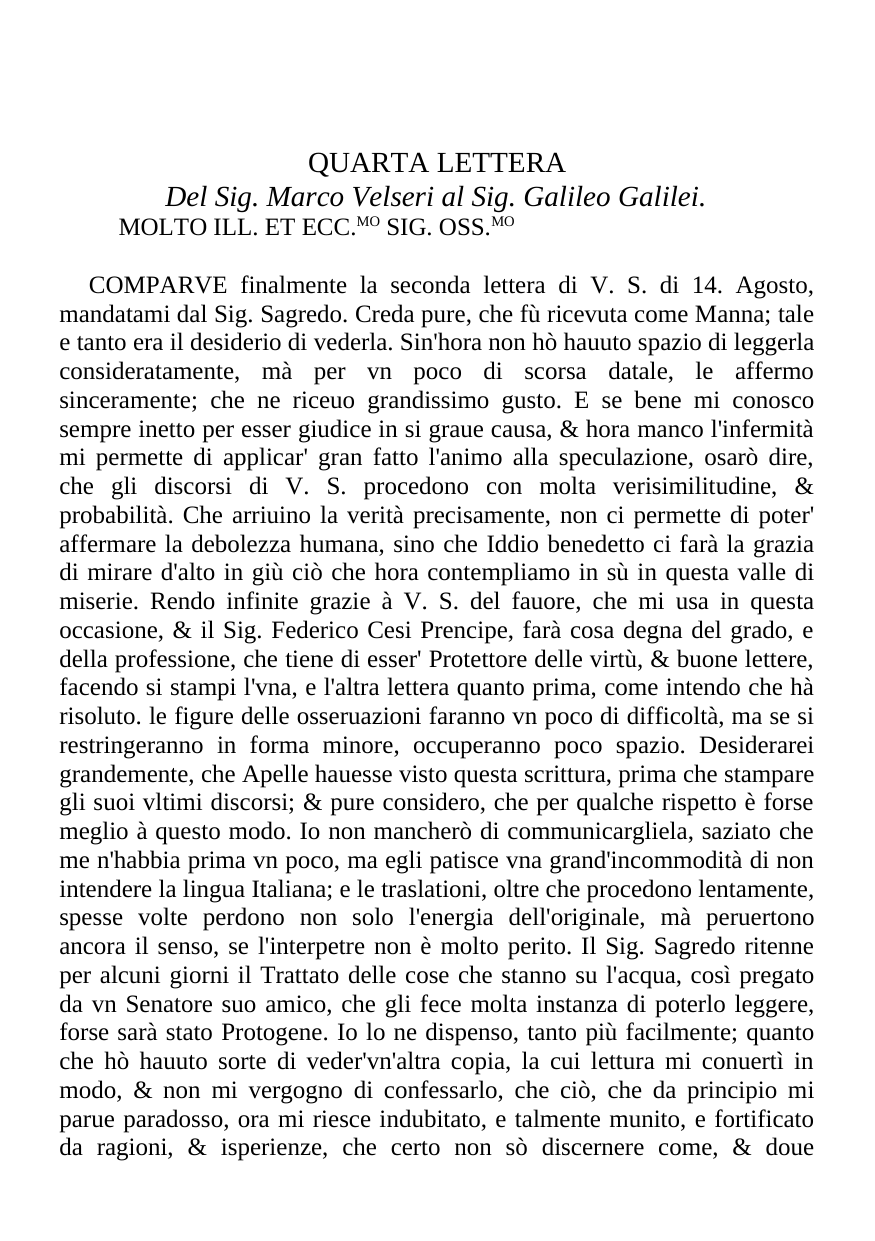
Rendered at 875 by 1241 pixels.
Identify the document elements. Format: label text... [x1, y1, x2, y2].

text MOLTO ILL. ET ECC.MO SIG. OSS.MO [89, 212, 815, 241]
text COMPARVE finalmente la seconda lettera di V. S. di 14. Agosto, mandatami dal Sig. Sagredo. Creda pure, che fù ricevuta come Manna; tale e tanto era il desiderio di vederla. Sin'hora non hò hauuto spazio di leggerla consideratamente, mà per vn poco di scorsa datale, le affermo sinceramente; che ne riceuo grandissimo gusto. E se bene mi conosco sempre inetto per esser giudice in si graue causa, & hora manco l'infermità mi permette di applicar' gran fatto l'animo alla speculazione, osarò dire, che gli discorsi di V. S. procedono con molta verisimilitudine, & probabilità. Che arriuino la verità precisamente, non ci permette di poter' affermare la debolezza humana, sino che Iddio benedetto ci farà la grazia di mirare d'alto in giù ciò che hora contempliamo in sù in questa valle di miserie. Rendo infinite grazie à V. S. del fauore, che mi usa in questa occasione, & il Sig. Federico Cesi Prencipe, farà cosa degna del grado, e della professione, che tiene di esser' Protettore delle virtù, & buone lettere, facendo si stampi l'vna, e l'altra lettera quanto prima, come intendo che hà risoluto. le figure delle osseruazioni faranno vn poco di difficoltà, ma se si restringeranno in forma minore, occuperanno poco spazio. Desiderarei grandemente, che Apelle hauesse visto questa scrittura, prima che stampare gli suoi vltimi discorsi; & pure considero, che per qualche rispetto è forse meglio à questo modo. Io non mancherò di communicargliela, saziato che me n'habbia prima vn poco, ma egli patisce vna grand'incommodità di non intendere la lingua Italiana; e le traslationi, oltre che procedono lentamente, spesse volte perdono non solo l'energia dell'originale, mà peruertono ancora il senso, se l'interpetre non è molto perito. Il Sig. Sagredo ritenne per alcuni giorni il Trattato delle cose che stanno su l'acqua, così pregato da vn Senatore suo amico, che gli fece molta instanza di poterlo leggere, forse sarà stato Protogene. Io lo ne dispenso, tanto più facilmente; quanto che hò hauuto sorte di veder'vn'altra copia, la cui lettura mi conuertì in modo, & non mi vergogno di confessarlo, che ciò, che da principio mi parue paradosso, ora mi riesce indubitato, e talmente munito, e fortificato da ragioni, & isperienze, che certo non sò discernere come, & doue [59, 270, 815, 1161]
text QUARTA LETTERA [59, 145, 815, 179]
text Del Sig. Marco Velseri al Sig. Galileo Galilei. [59, 179, 815, 212]
